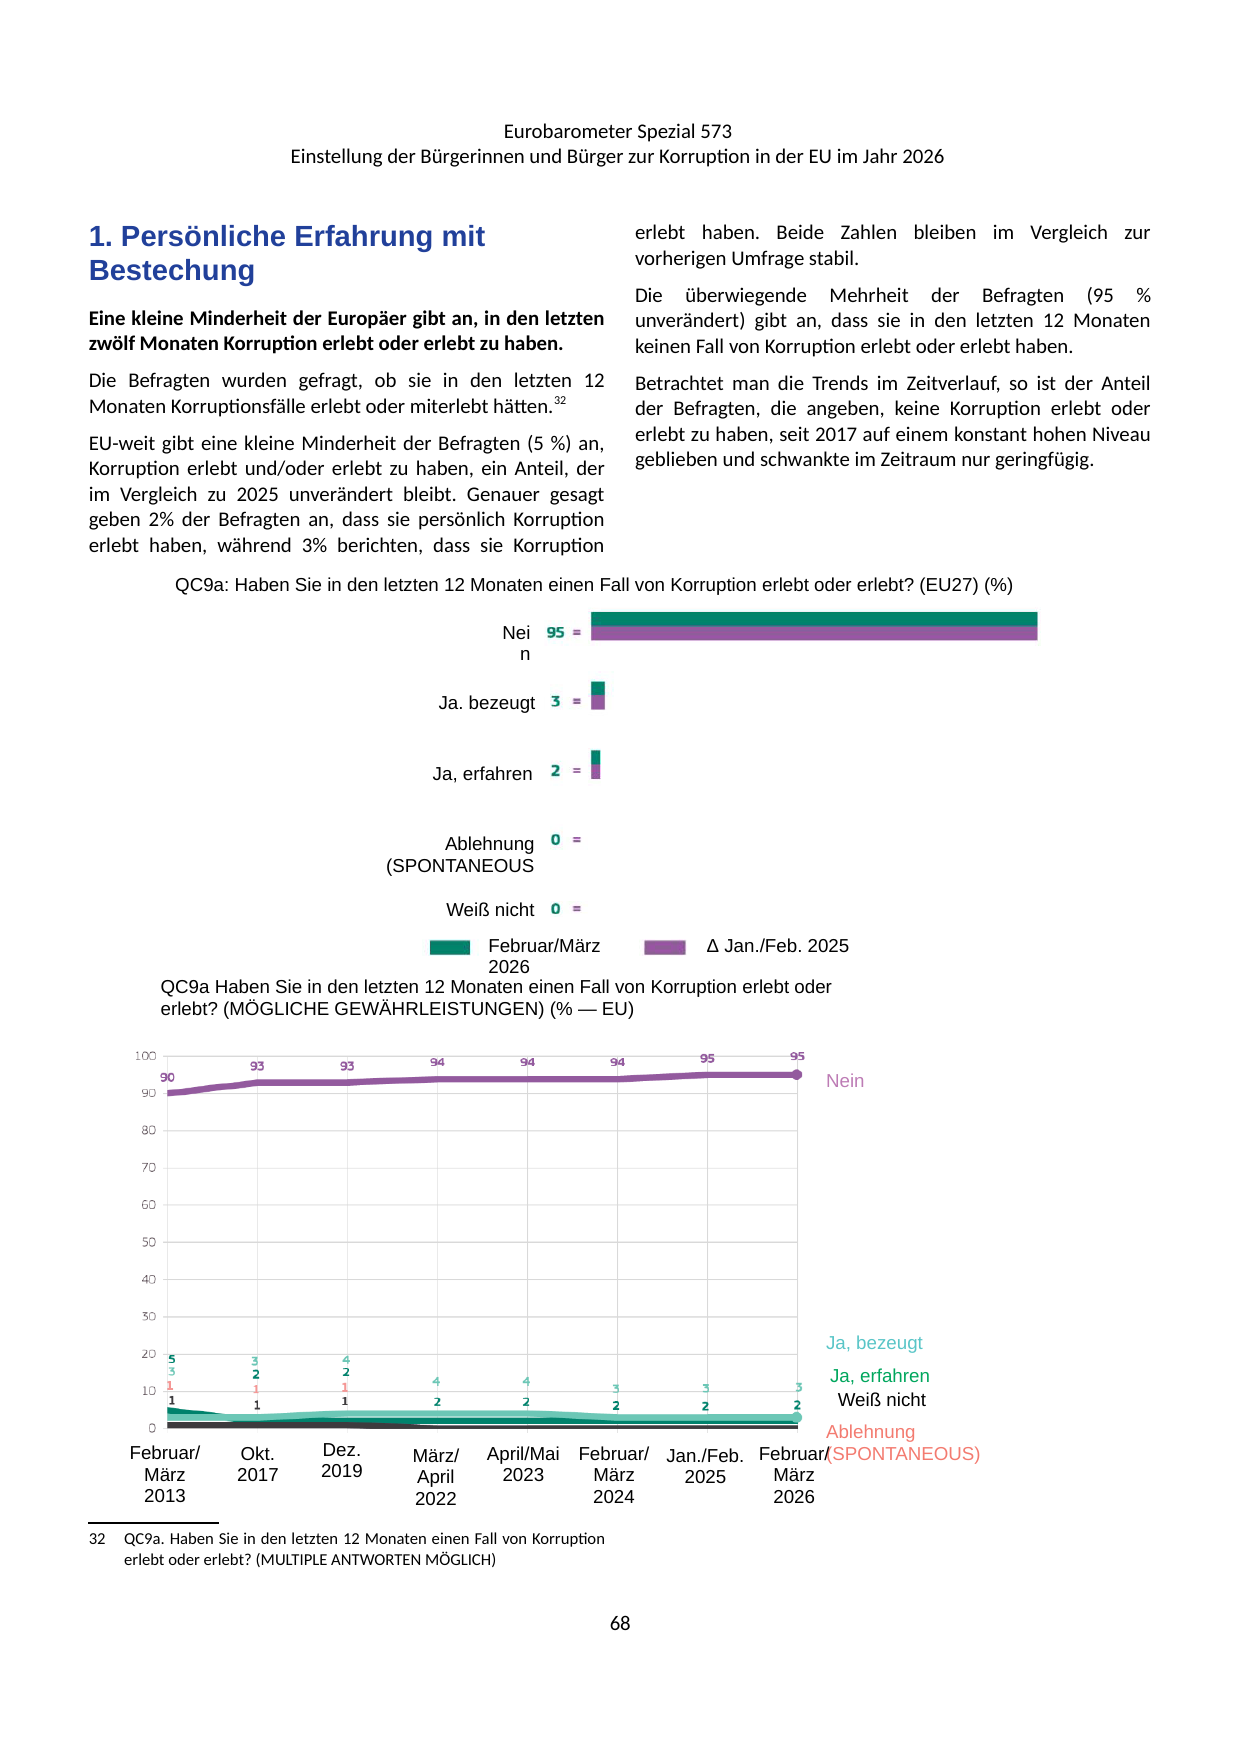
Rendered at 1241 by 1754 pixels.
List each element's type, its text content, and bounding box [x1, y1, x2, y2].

text EU-weit gibt eine kleine Minderheit der Befragten (5 %) an, Korruption erlebt und/oder erlebt zu haben, ein Anteil, der im Vergleich zu 2025 unverändert bleibt. Genauer gesagt geben 2% der Befragten an, dass sie persönlich Korruption erlebt haben, während 3% berichten, dass sie Korruption [88, 430, 605, 557]
picture [119, 1047, 805, 1435]
subtitle 1. Persönliche Erfahrung mit Bestechung [88, 219, 605, 286]
text Die überwiegende Mehrheit der Befragten (95 % unverändert) gibt an, dass sie in den letzten 12 Monaten keinen Fall von Korruption erlebt oder erlebt haben. [635, 282, 1152, 358]
picture [422, 931, 692, 963]
text Betrachtet man die Trends im Zeitverlauf, so ist der Anteil der Befragten, die angeben, keine Korruption erlebt oder erlebt zu haben, seit 2017 auf einem konstant hohen Niveau geblieben und schwankte im Zeitraum nur geringfügig. [635, 370, 1152, 472]
text Eine kleine Minderheit der Europäer gibt an, in den letzten zwölf Monaten Korruption erlebt oder erlebt zu haben. [88, 305, 605, 356]
text erlebt haben. Beide Zahlen bleiben im Vergleich zur vorherigen Umfrage stabil. [635, 219, 1152, 270]
picture [544, 600, 1041, 917]
text Die Befragten wurden gefragt, ob sie in den letzten 12 Monaten Korruptionsfälle erlebt oder miterlebt hätten. [88, 367, 605, 418]
text QC9a. Haben Sie in den letzten 12 Monaten einen Fall von Korruption erlebt oder erlebt? (MULTIPLE ANTWORTEN MÖGLICH) [88, 1529, 605, 1569]
